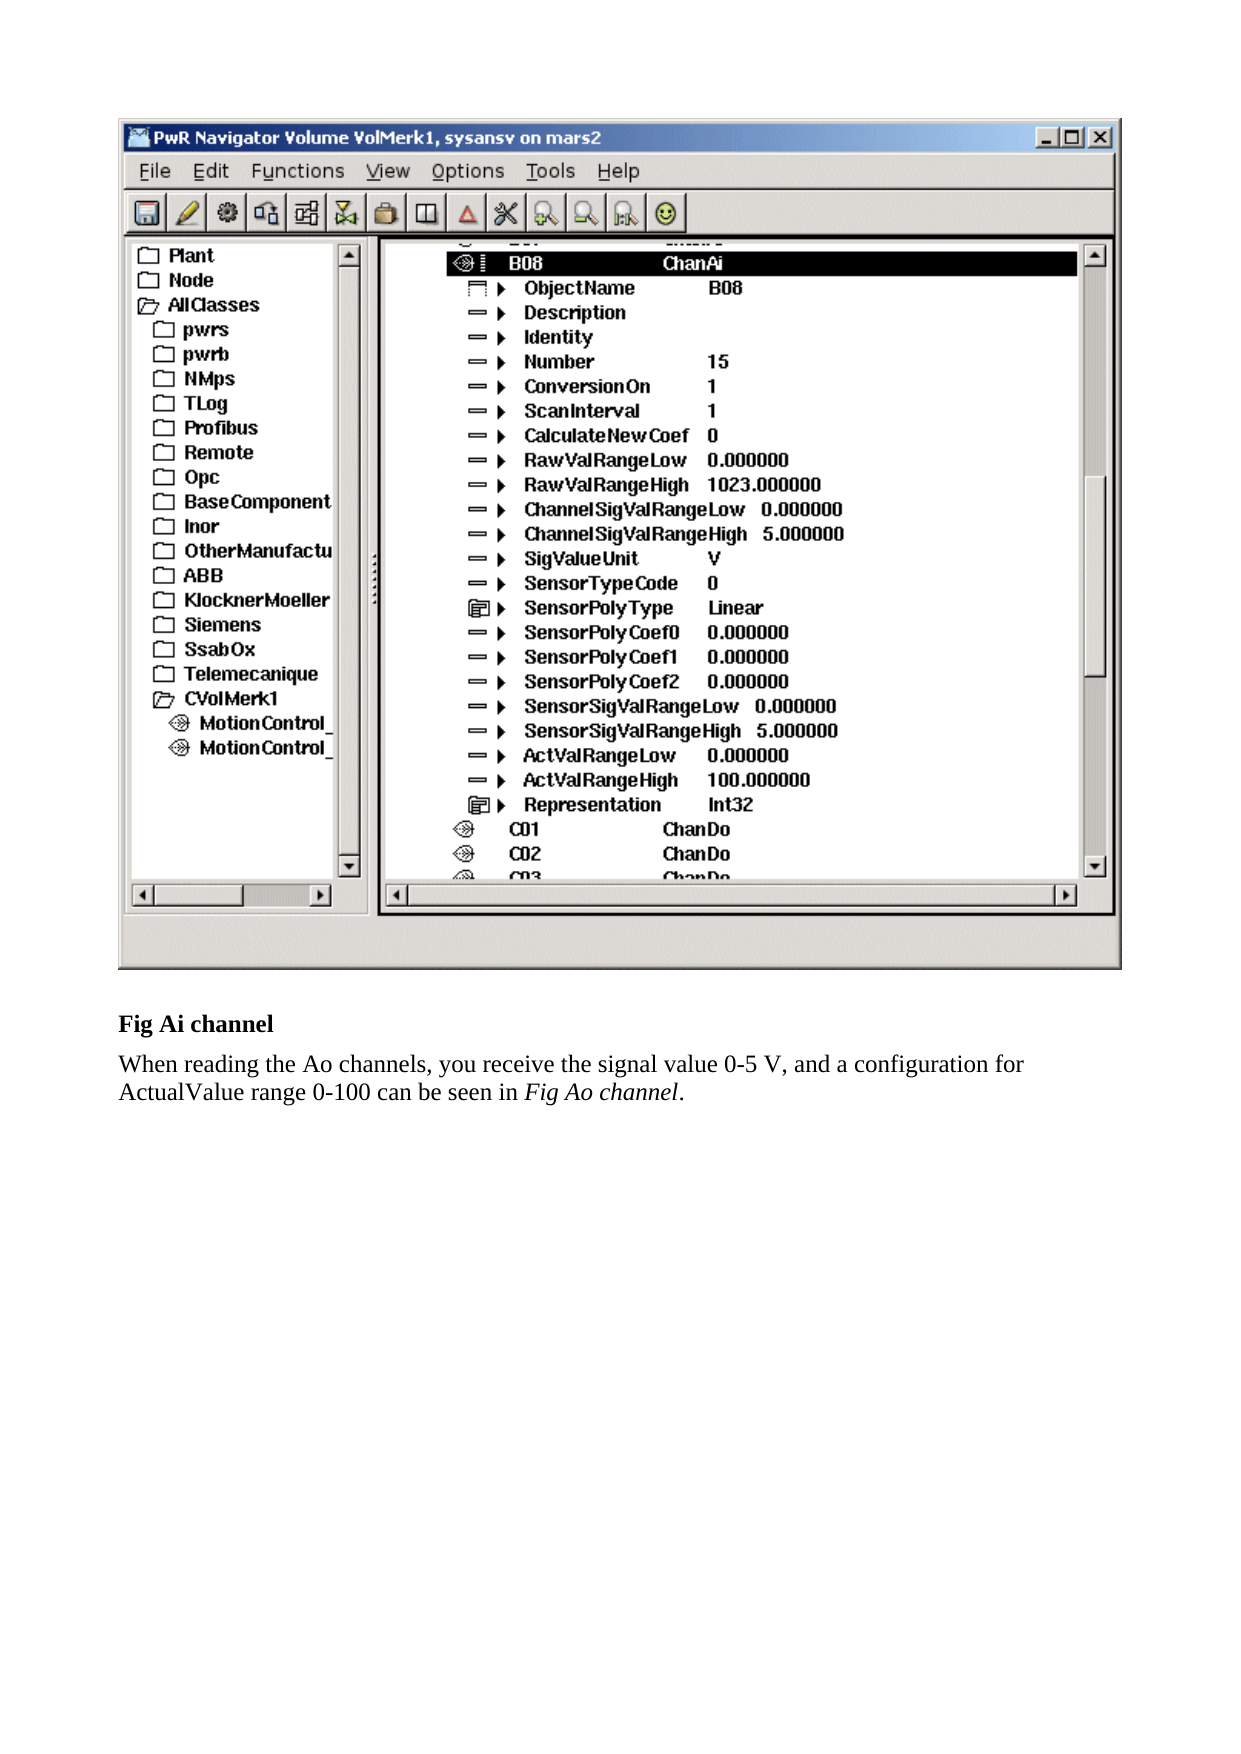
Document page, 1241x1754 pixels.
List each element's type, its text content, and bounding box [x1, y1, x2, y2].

text Fig Ai channel [118, 1010, 1122, 1038]
text When reading the Ao channels, you receive the signal value 0-5 V, and a configuration for ActualValue range 0-100 can be seen in Fig Ao channel. [118, 1050, 1122, 1106]
picture [118, 118, 1122, 970]
